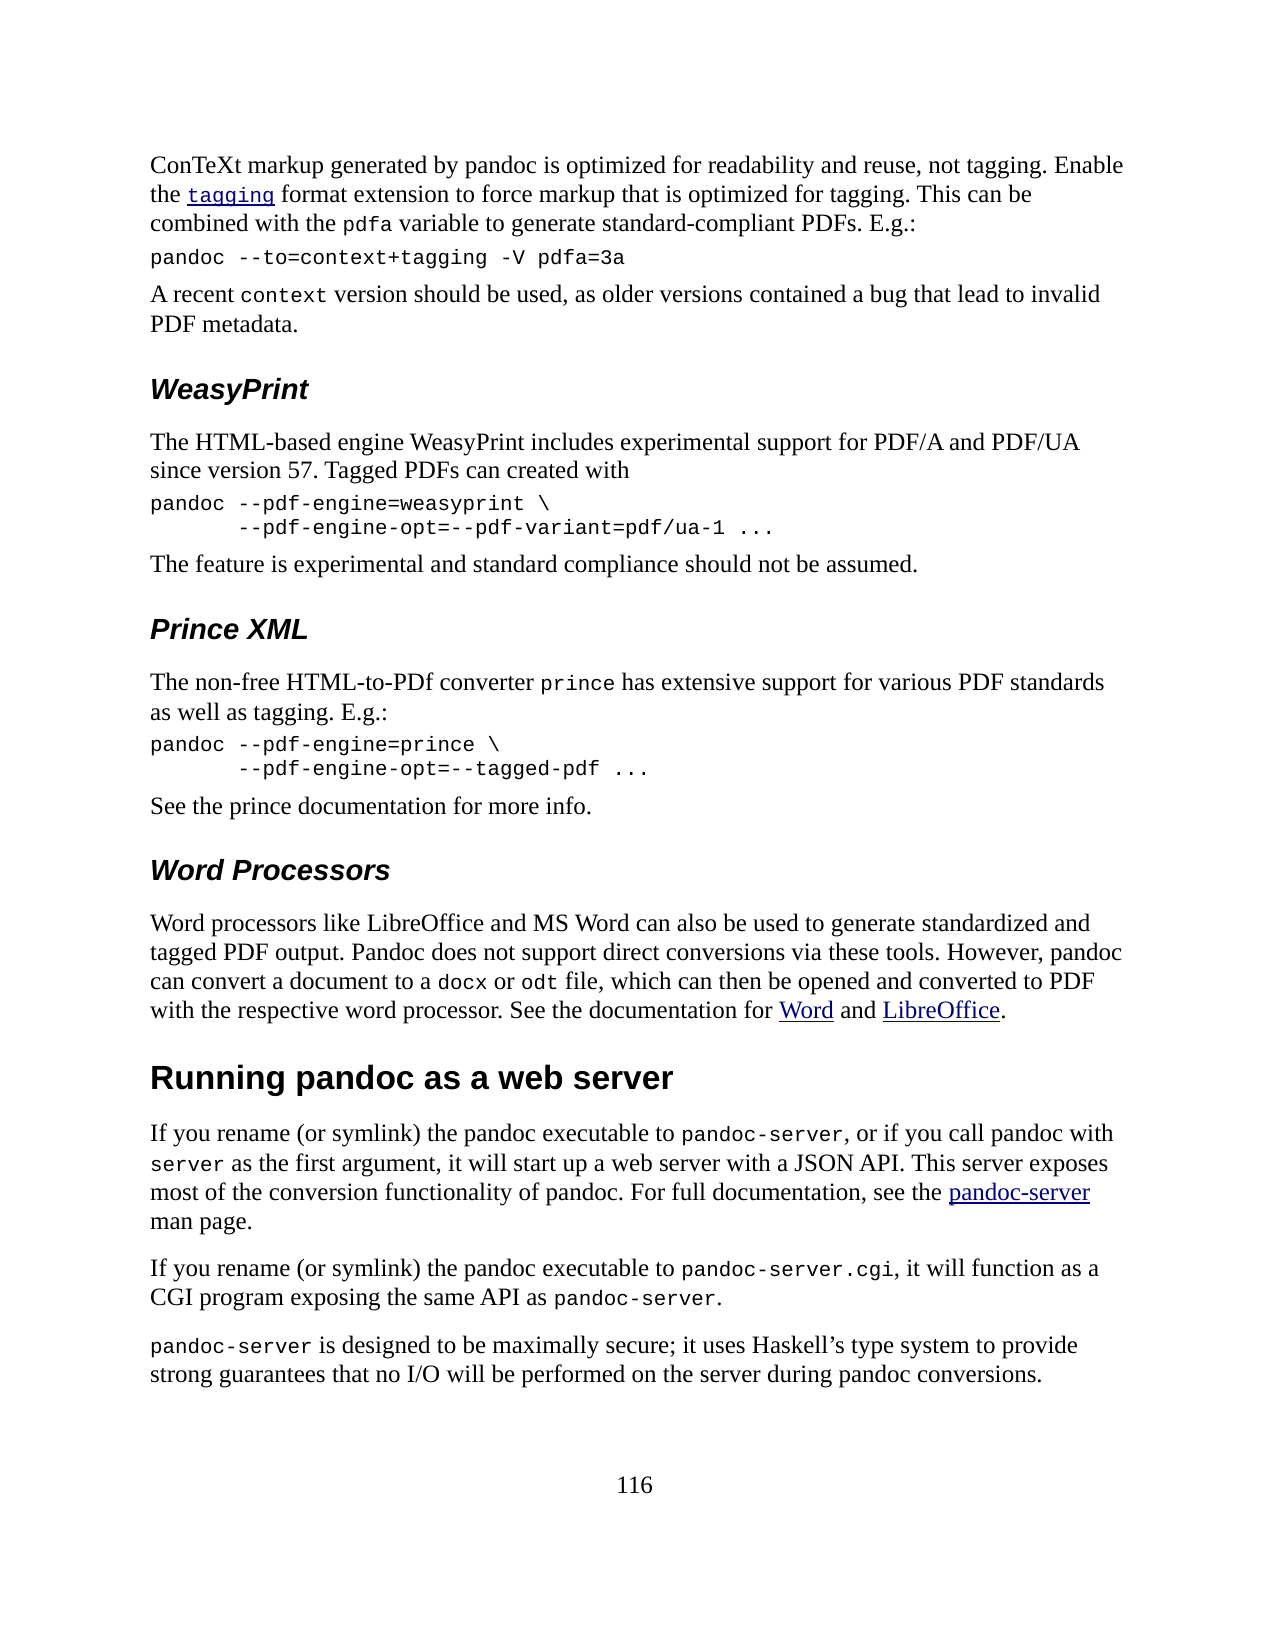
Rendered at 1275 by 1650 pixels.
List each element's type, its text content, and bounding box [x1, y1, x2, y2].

text If you rename (or symlink) the pandoc executable to pandoc-server, or if you call pandoc with server as the first argument, it will start up a web server with a JSON API. This server exposes most of the conversion functionality of pandoc. For full documentation, see the pandoc-server man page. [150, 1118, 1125, 1235]
text A recent context version should be used, as older versions contained a bug that lead to invalid PDF metadata. [150, 279, 1125, 338]
text Word processors like LibreOffice and MS Word can also be used to generate standardized and tagged PDF output. Pandoc does not support direct conversions via these tools. However, pandoc can convert a document to a docx or odt file, which can then be opened and converted to PDF with the respective word processor. See the documentation for Word and LibreOffice. [150, 908, 1125, 1024]
subtitle Prince XML [150, 612, 1125, 646]
text See the prince documentation for more info. [150, 791, 1125, 819]
subtitle Running pandoc as a web server [150, 1058, 1125, 1097]
text --pdf-engine-opt=--tagged-pdf ... [150, 758, 1125, 782]
text pandoc-server is designed to be maximally secure; it uses Haskell’s type system to provide strong guarantees that no I/O will be performed on the server during pandoc conversions. [150, 1330, 1125, 1388]
text pandoc --pdf-engine=prince \ [150, 734, 1125, 758]
text The feature is experimental and standard compliance should not be assumed. [150, 549, 1125, 578]
text The HTML-based engine WeasyPrint includes experimental support for PDF/A and PDF/UA since version 57. Tagged PDFs can created with [150, 427, 1125, 484]
text If you rename (or symlink) the pandoc executable to pandoc-server.cgi, it will function as a CGI program exposing the same API as pandoc-server. [150, 1253, 1125, 1312]
subtitle WeasyPrint [150, 372, 1125, 405]
text --pdf-engine-opt=--pdf-variant=pdf/ua-1 ... [150, 517, 1125, 541]
subtitle Word Processors [150, 853, 1125, 887]
text The non-free HTML-to-PDf converter prince has extensive support for various PDF standards as well as tagging. E.g.: [150, 667, 1125, 726]
text ConTeXt markup generated by pandoc is optimized for readability and reuse, not tagging. Enable the tagging format extension to force markup that is optimized for tagging. This can be combined with the pdfa variable to generate standard-compliant PDFs. E.g.: [150, 150, 1125, 238]
text pandoc --pdf-engine=weasyprint \ [150, 493, 1125, 517]
text pandoc --to=context+tagging -V pdfa=3a [150, 247, 1125, 271]
